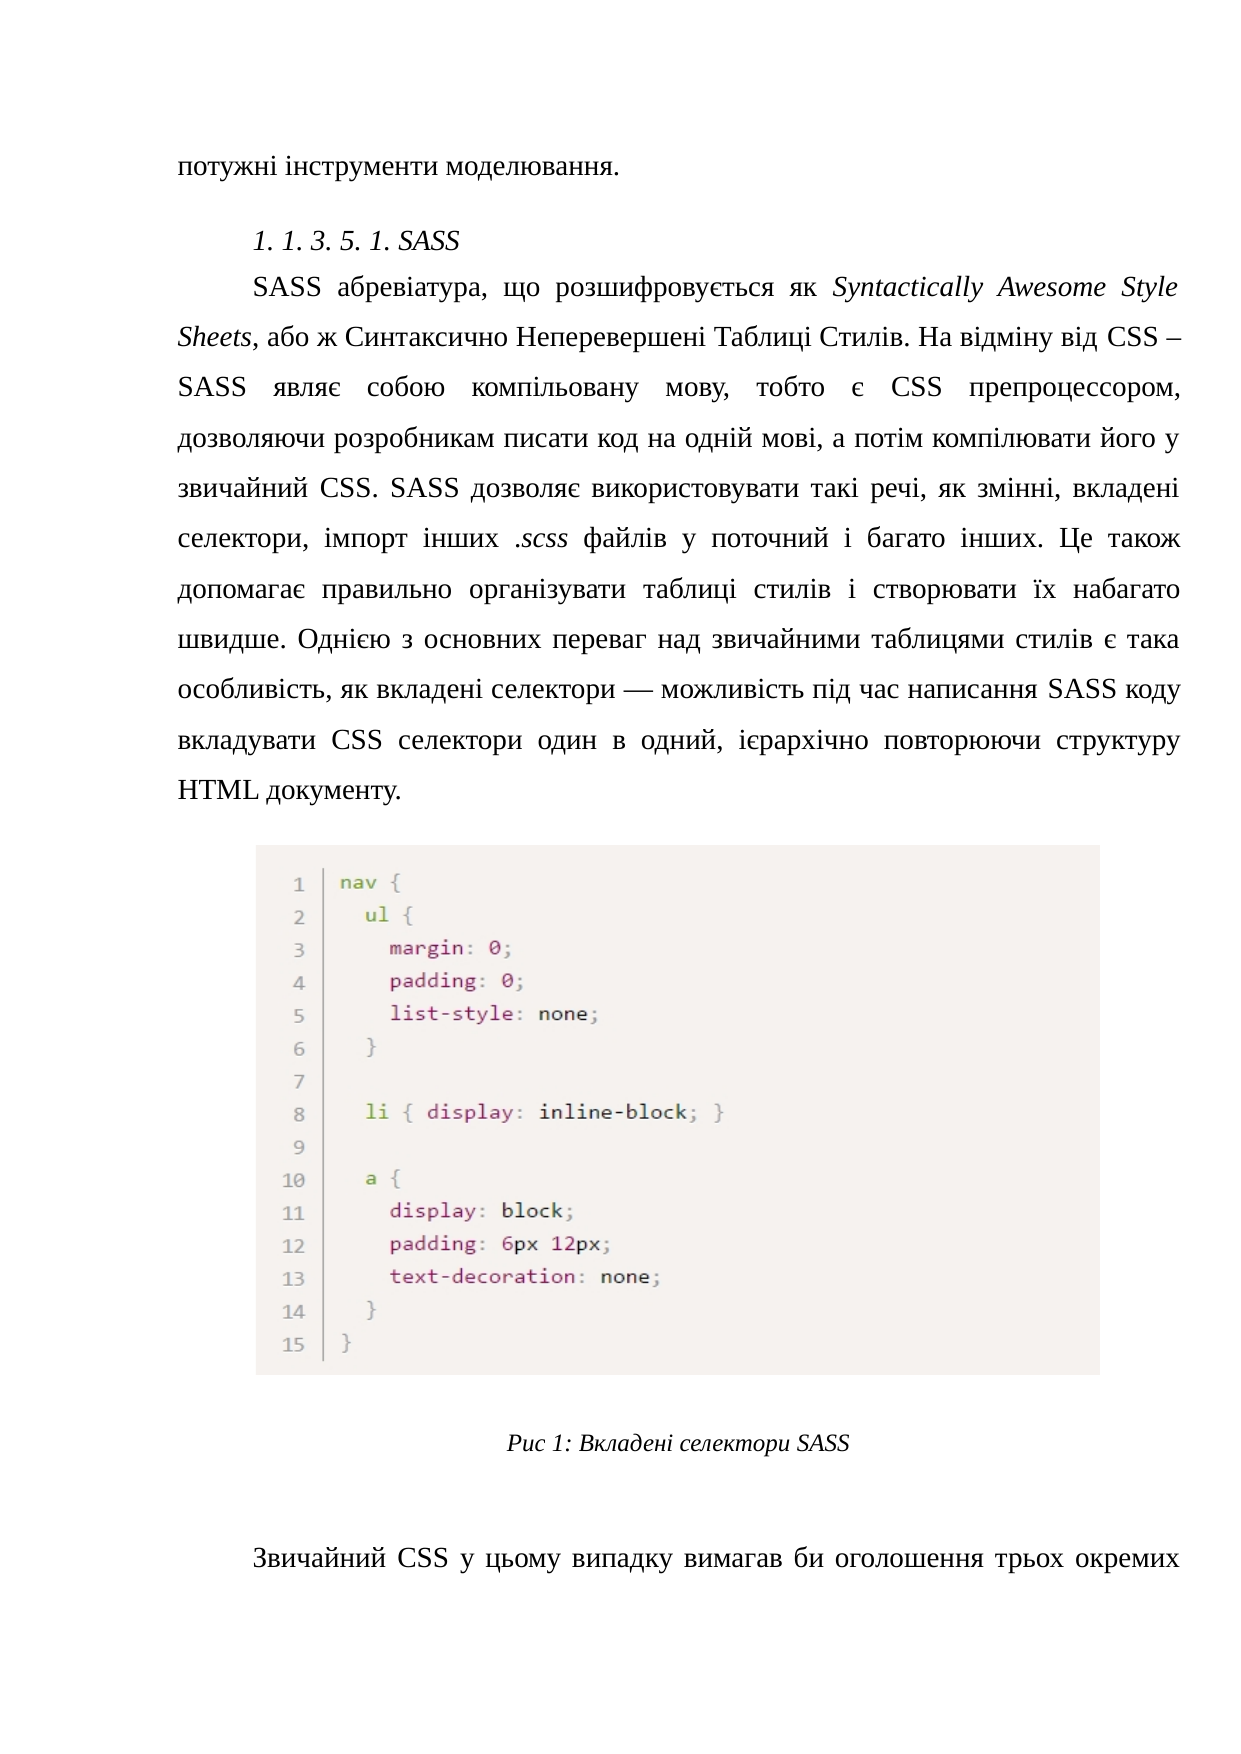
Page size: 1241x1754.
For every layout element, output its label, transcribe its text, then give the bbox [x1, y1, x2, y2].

picture [255, 845, 1100, 1375]
text Рис 1: Вкладені селектори SASS [222, 1428, 1137, 1457]
text SASS абревіатура, що розшифровується як Syntactically Awesome Style Sheets, або ж Синтаксично Неперевершені Таблиці Стилів. На відміну від CSS – SASS являє собою компільовану мову, тобто є CSS препроцессором, дозволяючи розробникам писати код на одній мові, а потім компілювати його у звичайний CSS. SASS дозволяє використовувати такі речі, як змінні, вкладені селектори, імпорт інших .scss файлів у поточний і багато інших. Це також допомагає правильно організувати таблиці стилів і створювати їх набагато швидше. Однією з основних переваг над звичайними таблицями стилів є така особливість, як вкладені селектори — можливість під час написання SASS коду вкладувати CSS селектори один в одний, ієрархічно повторюючи структуру HTML документу. [177, 269, 1181, 806]
text потужні інструменти моделювання. [177, 148, 1181, 181]
text Звичайний CSS у цьому випадку вимагав би оголошення трьох окремих [177, 1541, 1181, 1574]
subtitle 1. 1. 3. 5. 1. SASS [177, 223, 1181, 256]
